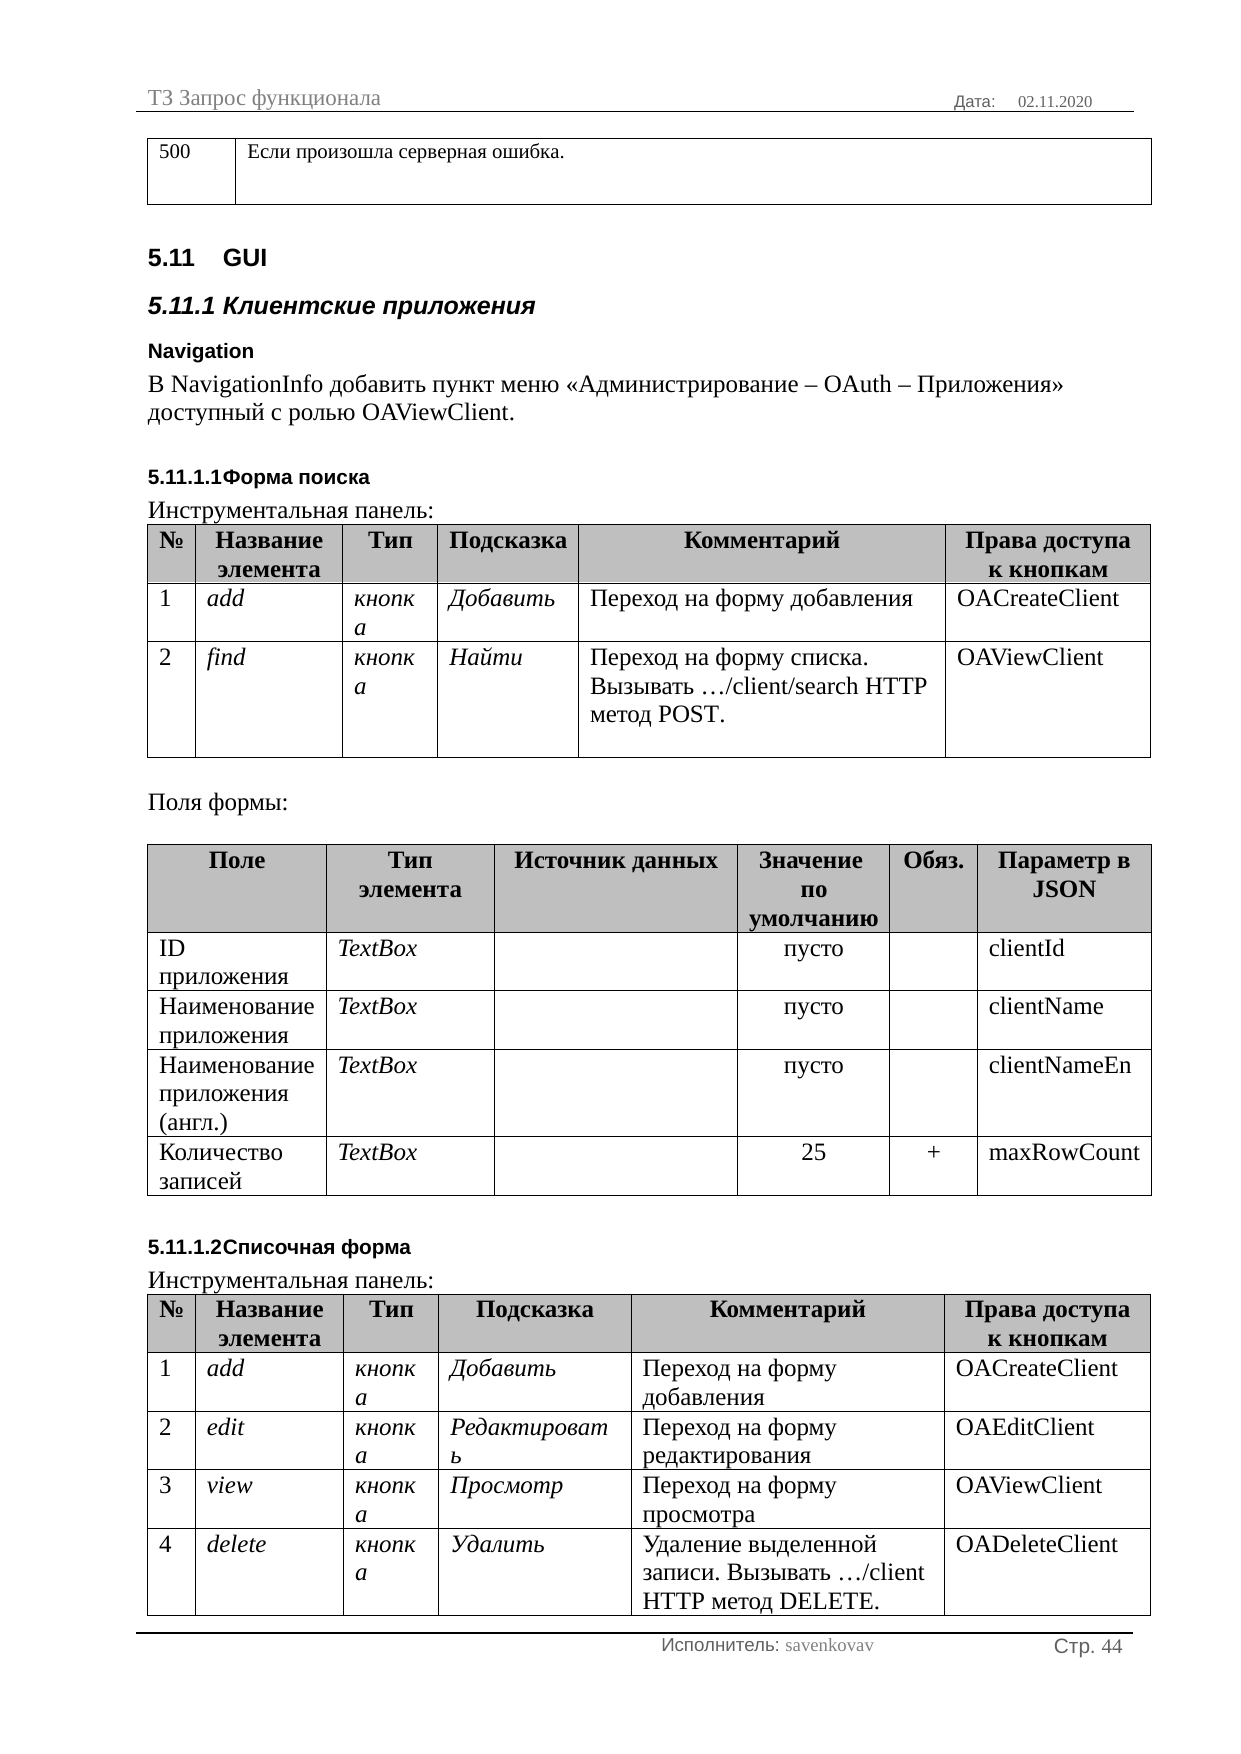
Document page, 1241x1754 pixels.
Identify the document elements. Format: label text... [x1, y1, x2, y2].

table_header Тип элемента [327, 845, 494, 932]
table_cell 3 [148, 1470, 195, 1528]
table_cell пусто [738, 933, 889, 990]
table_cell [890, 991, 977, 1049]
table_cell OACreateClient [946, 584, 1150, 641]
table_cell ID приложения [148, 933, 326, 990]
table_header Параметр в JSON [978, 845, 1151, 932]
table_header Права доступа к кнопкам [946, 525, 1150, 582]
table_cell Найти [438, 642, 578, 757]
table_cell пусто [738, 991, 889, 1049]
table_header Подсказка [438, 525, 578, 582]
text Поля формы: [148, 787, 1152, 816]
table_cell TextBox [327, 1050, 494, 1136]
table_header № [148, 525, 195, 582]
table_cell кнопка [344, 1353, 438, 1411]
table_cell кнопка [344, 1529, 438, 1615]
table_cell clientName [978, 991, 1151, 1049]
table_cell Переход на форму редактирования [632, 1412, 944, 1469]
table_cell 2 [148, 1412, 195, 1469]
table_cell Переход на форму добавления [632, 1353, 944, 1411]
table_cell кнопка [344, 1470, 438, 1528]
table_cell Наименование приложения [148, 991, 326, 1049]
table_header Тип [344, 1295, 438, 1352]
table_header Название элемента [196, 1295, 343, 1352]
table_cell [495, 1050, 737, 1136]
table_cell Переход на форму просмотра [632, 1470, 944, 1528]
table_header Название элемента [196, 525, 342, 582]
table_cell Добавить [439, 1353, 631, 1411]
table_cell clientNameEn [978, 1050, 1151, 1136]
table_cell Переход на форму добавления [579, 584, 945, 641]
table_cell кнопка [343, 642, 437, 757]
table_cell add [196, 584, 342, 641]
table_cell пусто [738, 1050, 889, 1136]
table_cell OAViewClient [945, 1470, 1150, 1528]
text Инструментальная панель: [148, 495, 1152, 524]
table_cell 2 [148, 642, 195, 757]
table_cell OADeleteClient [945, 1529, 1150, 1615]
table_header Значение по умолчанию [738, 845, 889, 932]
table_cell [495, 991, 737, 1049]
table_cell 25 [738, 1137, 889, 1194]
table_header Источник данных [495, 845, 737, 932]
table_cell OAEditClient [945, 1412, 1150, 1469]
subtitle Navigation [148, 338, 1152, 362]
table_cell Редактировать [439, 1412, 631, 1469]
table_cell 500 [148, 139, 235, 203]
table_cell Добавить [438, 584, 578, 641]
table_cell 1 [148, 584, 195, 641]
table_cell кнопка [344, 1412, 438, 1469]
subtitle Списочная форма [148, 1234, 1152, 1258]
table_cell Если произошла серверная ошибка. [236, 139, 1151, 203]
table_header Комментарий [632, 1295, 944, 1352]
table_cell edit [196, 1412, 343, 1469]
table_header Подсказка [439, 1295, 631, 1352]
text В NavigationInfo добавить пункт меню «Администрирование – OAuth – Приложения» доступный с ролью OAViewClient. [148, 369, 1152, 426]
table_cell find [196, 642, 342, 757]
subtitle Клиентские приложения [148, 291, 1152, 320]
table_cell [495, 933, 737, 990]
table_cell view [196, 1470, 343, 1528]
table_header № [148, 1295, 195, 1352]
table_cell Количество записей [148, 1137, 326, 1194]
table_cell TextBox [327, 1137, 494, 1194]
table_cell Просмотр [439, 1470, 631, 1528]
table_cell OAViewClient [946, 642, 1150, 757]
table_cell + [890, 1137, 977, 1194]
table_header Комментарий [579, 525, 945, 582]
table_cell TextBox [327, 991, 494, 1049]
table_cell [890, 933, 977, 990]
table_cell 1 [148, 1353, 195, 1411]
table_cell [495, 1137, 737, 1194]
text Инструментальная панель: [148, 1265, 1152, 1293]
subtitle GUI [148, 243, 1152, 272]
table_cell delete [196, 1529, 343, 1615]
table_cell TextBox [327, 933, 494, 990]
table_cell Удаление выделенной записи. Вызывать …/client HTTP метод DELETE. [632, 1529, 944, 1615]
table_cell Удалить [439, 1529, 631, 1615]
table_header Поле [148, 845, 326, 932]
table_cell Наименование приложения (англ.) [148, 1050, 326, 1136]
table_cell [890, 1050, 977, 1136]
table_cell clientId [978, 933, 1151, 990]
table_cell Переход на форму списка. Вызывать …/client/search HTTP метод POST. [579, 642, 945, 757]
subtitle Форма поиска [148, 465, 1152, 489]
table_cell кнопка [343, 584, 437, 641]
table_header Права доступа к кнопкам [945, 1295, 1150, 1352]
table_cell 4 [148, 1529, 195, 1615]
table_header Обяз. [890, 845, 977, 932]
table_cell maxRowCount [978, 1137, 1151, 1194]
table_cell add [196, 1353, 343, 1411]
table_header Тип [343, 525, 437, 582]
table_cell OACreateClient [945, 1353, 1150, 1411]
